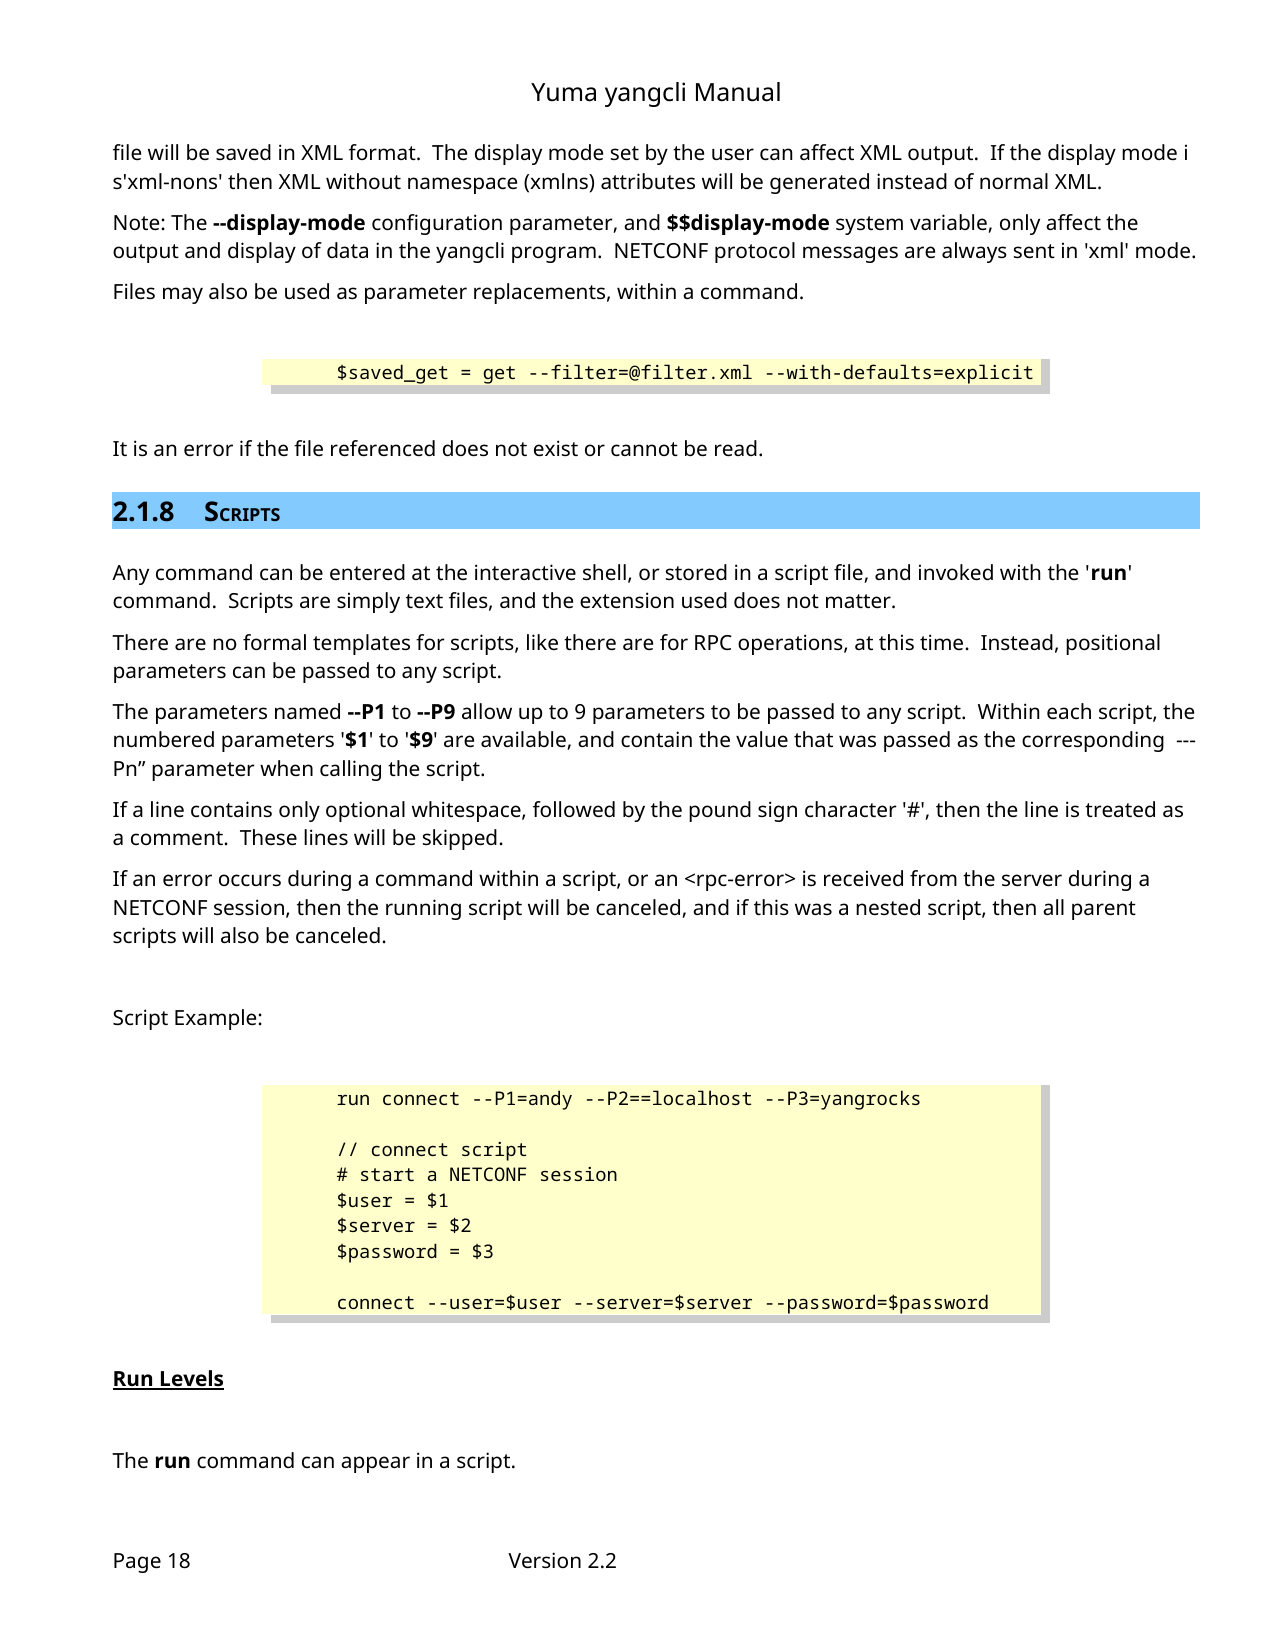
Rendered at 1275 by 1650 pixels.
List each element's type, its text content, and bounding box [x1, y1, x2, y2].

text The run command can appear in a script. [112, 1446, 1200, 1475]
text file will be saved in XML format. The display mode set by the user can affect XML output. If the display mode i s'xml-nons' then XML without namespace (xmlns) attributes will be generated instead of normal XML. [112, 138, 1200, 195]
text # start a NETCONF session [262, 1161, 1041, 1187]
text If an error occurs during a command within a script, or an <rpc-error> is received from the server during a NETCONF session, then the running script will be canceled, and if this was a nested script, then all parent scripts will also be canceled. [112, 864, 1200, 949]
text $server = $2 [262, 1212, 1041, 1238]
text connect --user=$user --server=$server --password=$password [262, 1289, 1041, 1314]
text Run Levels [112, 1364, 1200, 1393]
text It is an error if the file referenced does not exist or cannot be read. [112, 434, 1200, 463]
text run connect --P1=andy --P2==localhost --P3=yangrocks [262, 1085, 1041, 1110]
text $user = $1 [262, 1187, 1041, 1212]
text $saved_get = get --filter=@filter.xml --with-defaults=explicit [262, 359, 1041, 385]
text Script Example: [112, 1003, 1200, 1031]
text // connect script [262, 1136, 1041, 1161]
subtitle Scripts [112, 492, 1200, 529]
text Any command can be entered at the interactive shell, or stored in a script file, and invoked with the 'run' command. Scripts are simply text files, and the extension used does not matter. [112, 558, 1200, 615]
text The parameters named --P1 to --P9 allow up to 9 parameters to be passed to any script. Within each script, the numbered parameters '$1' to '$9' are available, and contain the value that was passed as the corresponding ---Pn” parameter when calling the script. [112, 697, 1200, 782]
text Note: The --display-mode configuration parameter, and $$display-mode system variable, only affect the output and display of data in the yangcli program. NETCONF protocol messages are always sent in 'xml' mode. [112, 208, 1200, 265]
text There are no formal templates for scripts, like there are for RPC operations, at this time. Instead, positional parameters can be passed to any script. [112, 628, 1200, 684]
text $password = $3 [262, 1238, 1041, 1263]
text Files may also be used as parameter replacements, within a command. [112, 277, 1200, 306]
text If a line contains only optional whitespace, followed by the pound sign character '#', then the line is treated as a comment. These lines will be skipped. [112, 795, 1200, 852]
